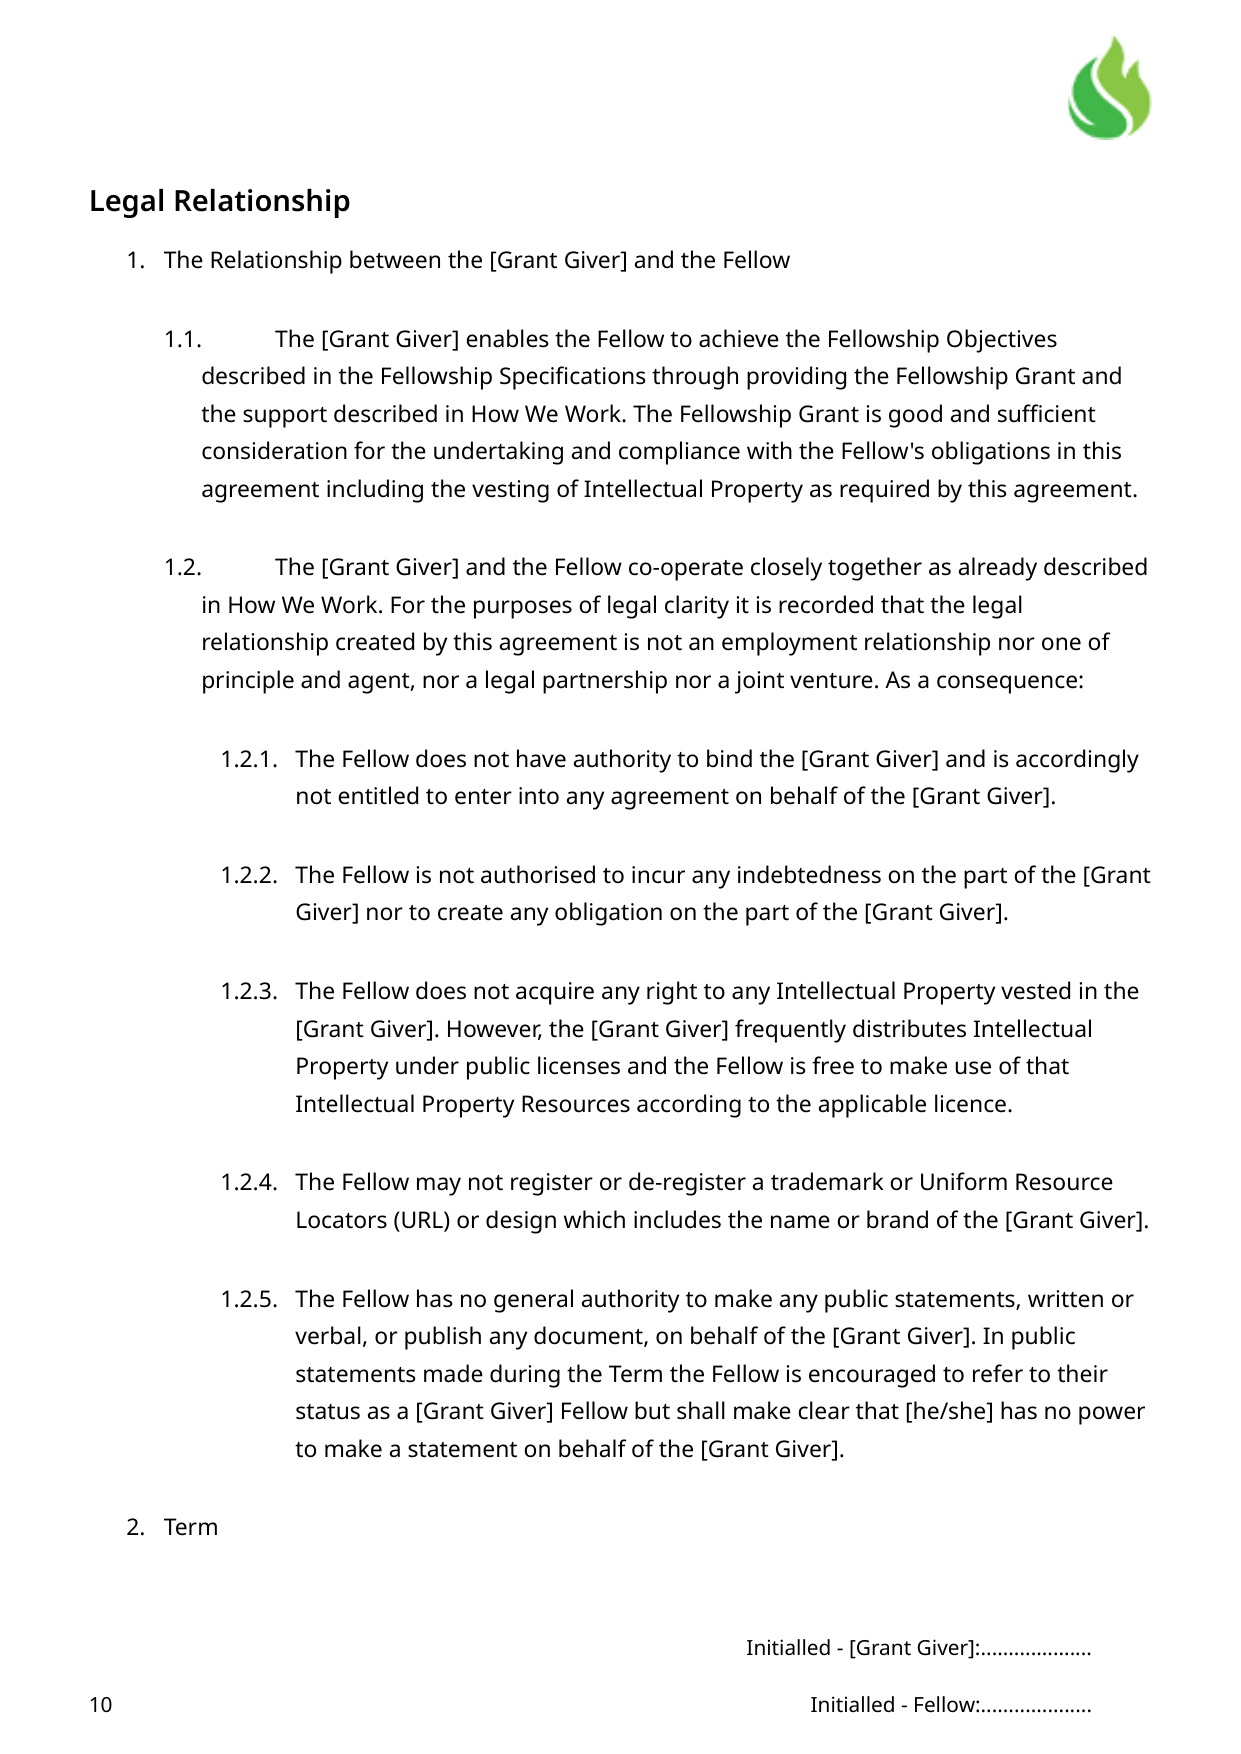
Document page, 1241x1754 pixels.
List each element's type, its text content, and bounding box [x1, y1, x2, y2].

subtitle The Fellow does not have authority to bind the [Grant Giver] and is accordingly not entitled to enter into any agreement on behalf of the [Grant Giver]. [220, 742, 1152, 811]
subtitle The Fellow does not acquire any right to any Intellectual Property vested in the [Grant Giver]. However, the [Grant Giver] frequently distributes Intellectual Property under public licenses and the Fellow is free to make use of that Intellectual Property Resources according to the applicable licence. [220, 975, 1152, 1119]
subtitle The Fellow may not register or de-register a trademark or Uniform Resource Locators (URL) or design which includes the name or brand of the [Grant Giver]. [220, 1166, 1152, 1235]
subtitle Term [126, 1511, 1152, 1542]
subtitle The Relationship between the [Grant Giver] and the Fellow [126, 244, 1152, 275]
subtitle The Fellow has no general authority to make any public statements, written or verbal, or publish any document, on behalf of the [Grant Giver]. In public statements made during the Term the Fellow is encouraged to refer to their status as a [Grant Giver] Fellow but shall make clear that [he/she] has no power to make a statement on behalf of the [Grant Giver]. [220, 1282, 1152, 1464]
subtitle Legal Relationship [88, 180, 1152, 219]
subtitle The [Grant Giver] and the Fellow co-operate closely together as already described in How We Work. For the purposes of legal clarity it is recorded that the legal relationship created by this agreement is not an employment relationship nor one of principle and agent, nor a legal partnership nor a joint venture. As a consequence: [163, 551, 1152, 695]
picture [1089, 35, 1152, 114]
subtitle The Fellow is not authorised to incur any indebtedness on the part of the [Grant Giver] nor to create any obligation on the part of the [Grant Giver]. [220, 859, 1152, 927]
subtitle The [Grant Giver] enables the Fellow to achieve the Fellowship Objectives described in the Fellowship Specifications through providing the Fellowship Grant and the support described in How We Work. The Fellowship Grant is good and sufficient consideration for the undertaking and compliance with the Fellow's obligations in this agreement including the vesting of Intellectual Property as required by this agreement. [163, 322, 1152, 504]
